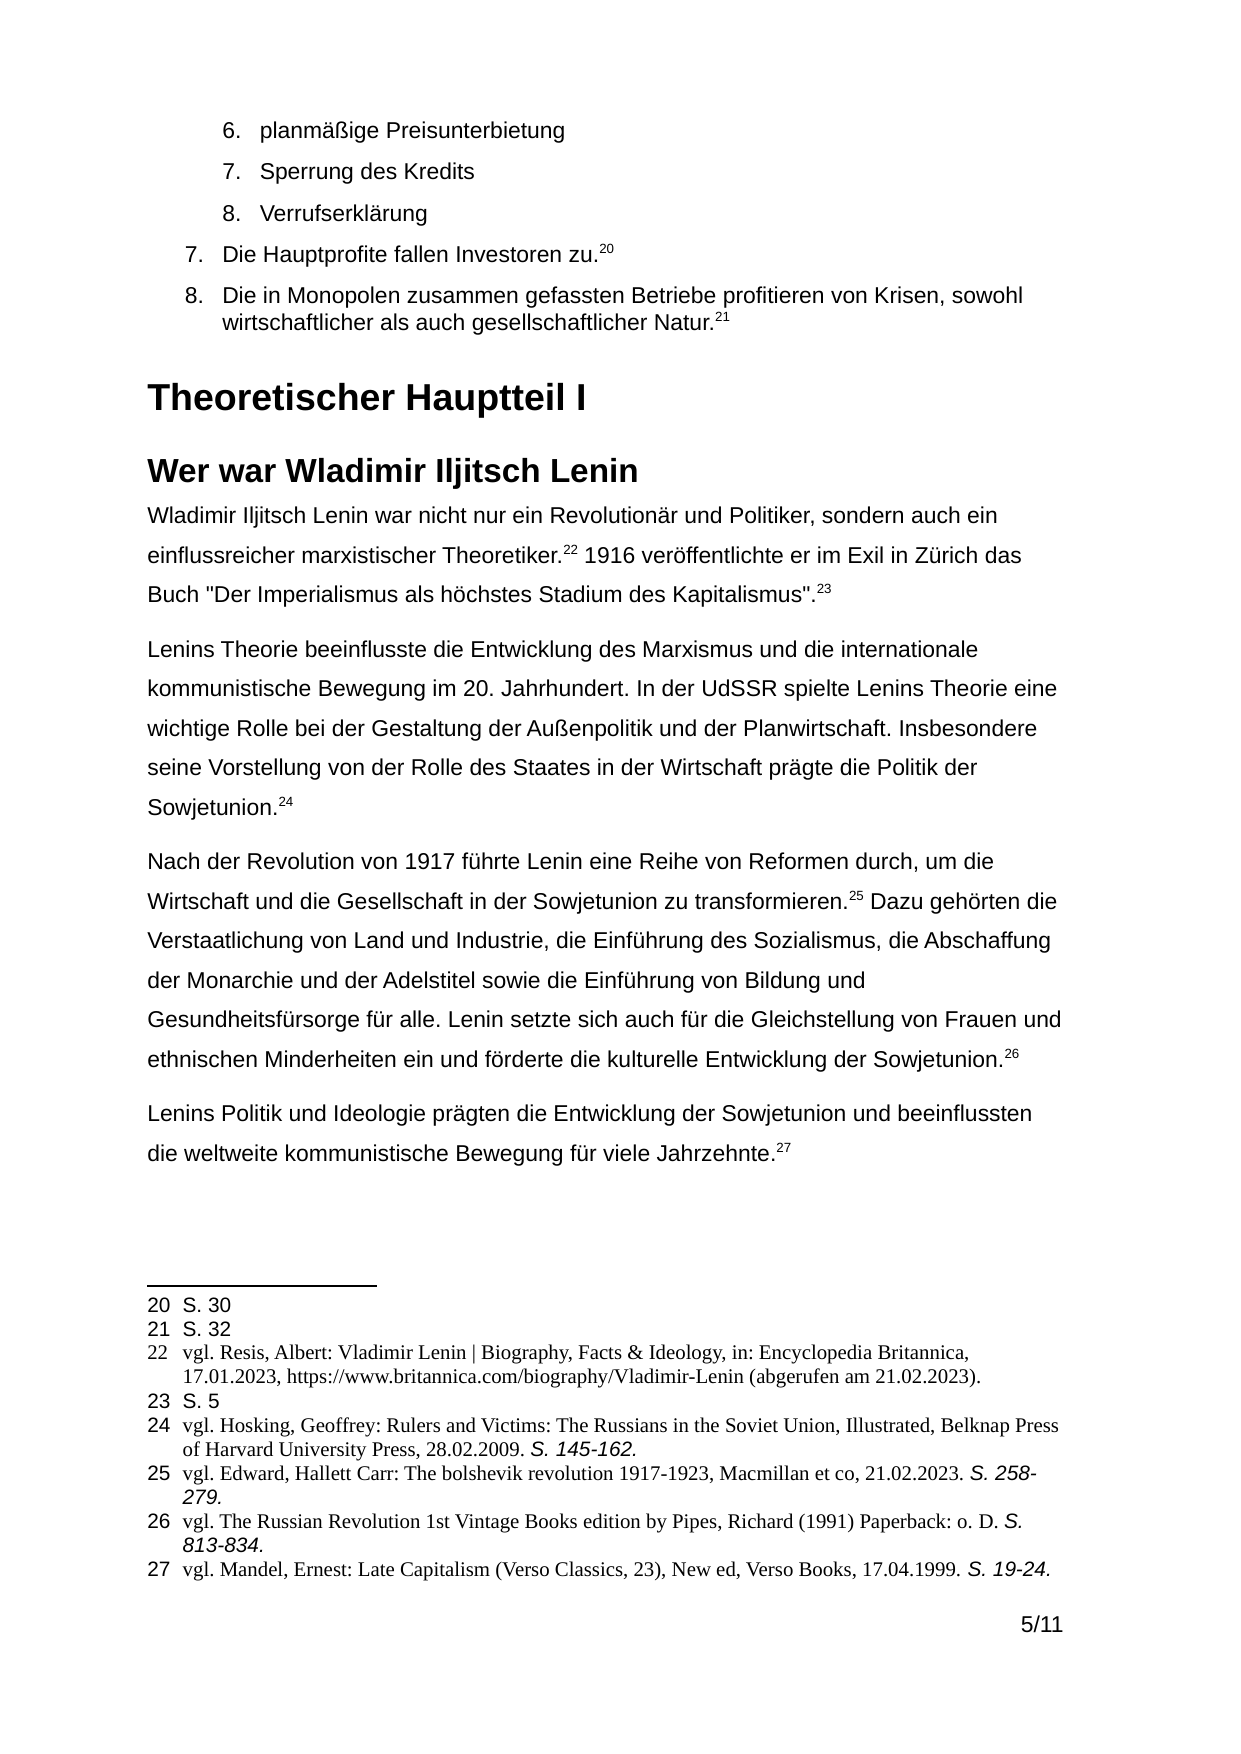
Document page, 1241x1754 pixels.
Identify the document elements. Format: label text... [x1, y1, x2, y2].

list Die in Monopolen zusammen gefassten Betriebe profitieren von Krisen, sowohl wirtschaftlicher als auch gesellschaftlicher Natur. [184, 282, 1063, 335]
list planmäßige Preisunterbietung [222, 117, 1063, 143]
text vgl. Edward, Hallett Carr: The bolshevik revolution 1917-1923, Macmillan et co, 21.02.2023. S. 258-279. [147, 1461, 1063, 1509]
text vgl. Resis, Albert: Vladimir Lenin | Biography, Facts & Ideology, in: Encyclopedia Britannica, 17.01.2023, https://www.britannica.com/biography/Vladimir-Lenin (abgerufen am 21.02.2023). [147, 1340, 1063, 1388]
list Sperrung des Kredits [222, 158, 1063, 185]
list Verrufserklärung [222, 200, 1063, 226]
text Nach der Revolution von 1917 führte Lenin eine Reihe von Reformen durch, um die Wirtschaft und die Gesellschaft in der Sowjetunion zu transformieren. Dazu gehörten die Verstaatlichung von Land und Industrie, die Einführung des Sozialismus, die Abschaffung der Monarchie und der Adelstitel sowie die Einführung von Bildung und Gesundheitsfürsorge für alle. Lenin setzte sich auch für die Gleichstellung von Frauen und ethnischen Minderheiten ein und förderte die kulturelle Entwicklung der Sowjetunion. [147, 848, 1063, 1072]
text Wladimir Iljitsch Lenin war nicht nur ein Revolutionär und Politiker, sondern auch ein einflussreicher marxistischer Theoretiker. 1916 veröffentlichte er im Exil in Zürich das Buch "Der Imperialismus als höchstes Stadium des Kapitalismus". [147, 502, 1063, 608]
text vgl. Hosking, Geoffrey: Rulers and Victims: The Russians in the Soviet Union, Illustrated, Belknap Press of Harvard University Press, 28.02.2009. S. 145-162. [147, 1412, 1063, 1461]
text Lenins Politik und Ideologie prägten die Entwicklung der Sowjetunion und beeinflussten die weltweite kommunistische Bewegung für viele Jahrzehnte. [147, 1100, 1063, 1166]
list Die Hauptprofite fallen Investoren zu. [184, 241, 1063, 267]
text S. 5 [147, 1388, 1063, 1412]
text vgl. The Russian Revolution 1st Vintage Books edition by Pipes, Richard (1991) Paperback: o. D. S. 813-834. [147, 1509, 1063, 1557]
text Lenins Theorie beeinflusste die Entwicklung des Marxismus und die internationale kommunistische Bewegung im 20. Jahrhundert. In der UdSSR spielte Lenins Theorie eine wichtige Rolle bei der Gestaltung der Außenpolitik und der Planwirtschaft. Insbesondere seine Vorstellung von der Rolle des Staates in der Wirtschaft prägte die Politik der Sowjetunion. [147, 636, 1063, 820]
subtitle Theoretischer Hauptteil I [147, 375, 1063, 418]
list S. 30 [147, 1292, 1063, 1316]
subtitle Wer war Wladimir Iljitsch Lenin [147, 452, 1063, 490]
list S. 32 [147, 1316, 1063, 1340]
text vgl. Mandel, Ernest: Late Capitalism (Verso Classics, 23), New ed, Verso Books, 17.04.1999. S. 19-24. [147, 1557, 1063, 1581]
